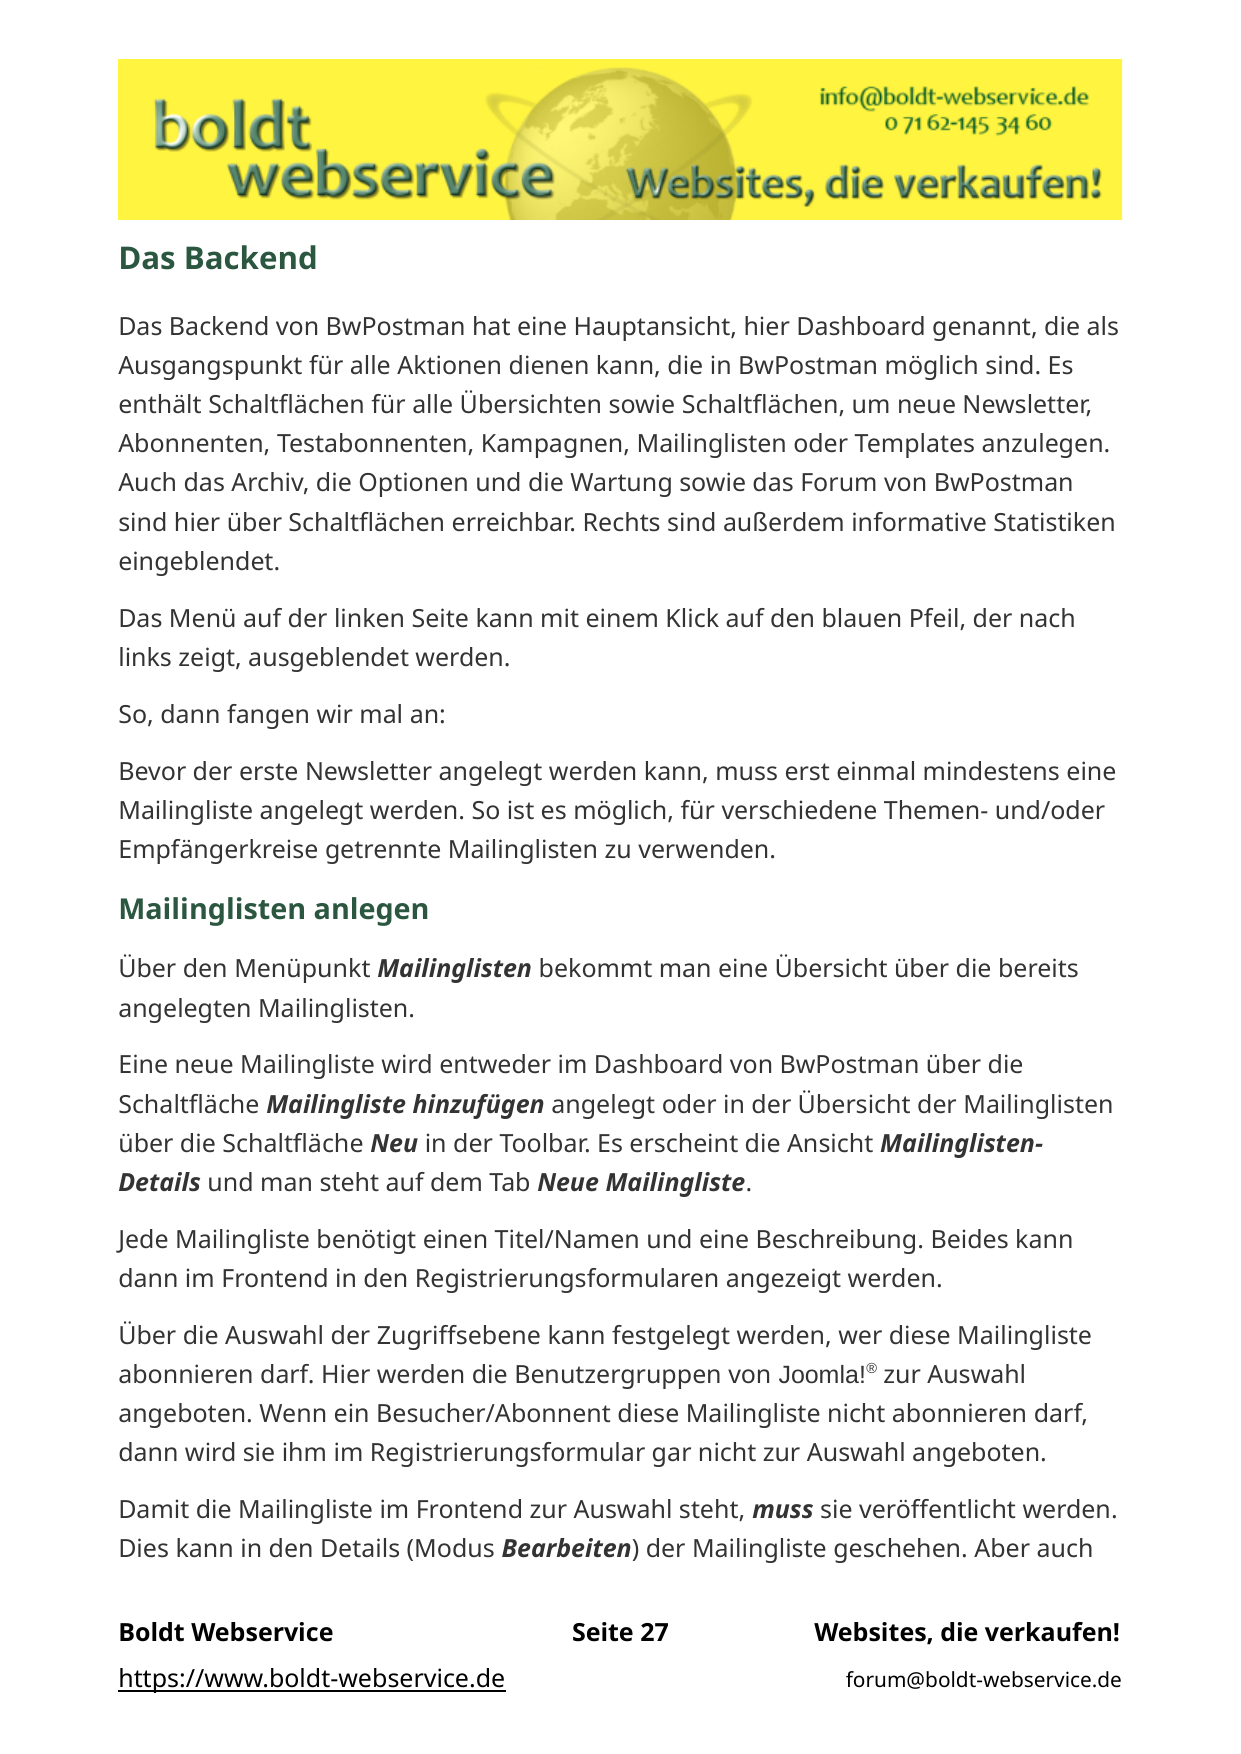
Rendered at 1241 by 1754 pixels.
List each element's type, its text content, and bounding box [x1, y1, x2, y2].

text Das Menü auf der linken Seite kann mit einem Klick auf den blauen Pfeil, der nach links zeigt, ausgeblendet werden. [118, 600, 1122, 673]
text Bevor der erste Newsletter angelegt werden kann, muss erst einmal mindestens eine Mailingliste angelegt werden. So ist es möglich, für verschiedene Themen- und/oder Empfängerkreise getrennte Mailinglisten zu verwenden. [118, 753, 1122, 866]
text Eine neue Mailingliste wird entweder im Dashboard von BwPostman über die Schaltfläche Mailingliste hinzufügen angelegt oder in der Übersicht der Mailinglisten über die Schaltfläche Neu in der Toolbar. Es erscheint die Ansicht Mailinglisten-Details und man steht auf dem Tab Neue Mailingliste. [118, 1047, 1122, 1199]
subtitle Mailinglisten anlegen [118, 888, 1122, 927]
picture [118, 59, 1123, 220]
text Jede Mailingliste benötigt einen Titel/Namen und eine Beschreibung. Beides kann dann im Frontend in den Registrierungsformularen angezeigt werden. [118, 1222, 1122, 1295]
subtitle Das Backend [118, 236, 1122, 279]
text Das Backend von BwPostman hat eine Hauptansicht, hier Dashboard genannt, die als Ausgangspunkt für alle Aktionen dienen kann, die in BwPostman möglich sind. Es enthält Schaltflächen für alle Übersichten sowie Schaltflächen, um neue Newsletter, Abonnenten, Testabonnenten, Kampagnen, Mailinglisten oder Templates anzulegen. Auch das Archiv, die Optionen und die Wartung sowie das Forum von BwPostman sind hier über Schaltflächen erreichbar. Rechts sind außerdem informative Statistiken eingeblendet. [118, 308, 1122, 577]
text Über die Auswahl der Zugriffsebene kann festgelegt werden, wer diese Mailingliste abonnieren darf. Hier werden die Benutzergruppen von Joomla!® zur Auswahl angeboten. Wenn ein Besucher/Abonnent diese Mailingliste nicht abonnieren darf, dann wird sie ihm im Registrierungsformular gar nicht zur Auswahl angeboten. [118, 1318, 1122, 1469]
text So, dann fangen wir mal an: [118, 696, 1122, 730]
text Über den Menüpunkt Mailinglisten bekommt man eine Übersicht über die bereits angelegten Mailinglisten. [118, 951, 1122, 1024]
text Damit die Mailingliste im Frontend zur Auswahl steht, muss sie veröffentlicht werden. Dies kann in den Details (Modus Bearbeiten) der Mailingliste geschehen. Aber auch [118, 1492, 1122, 1565]
